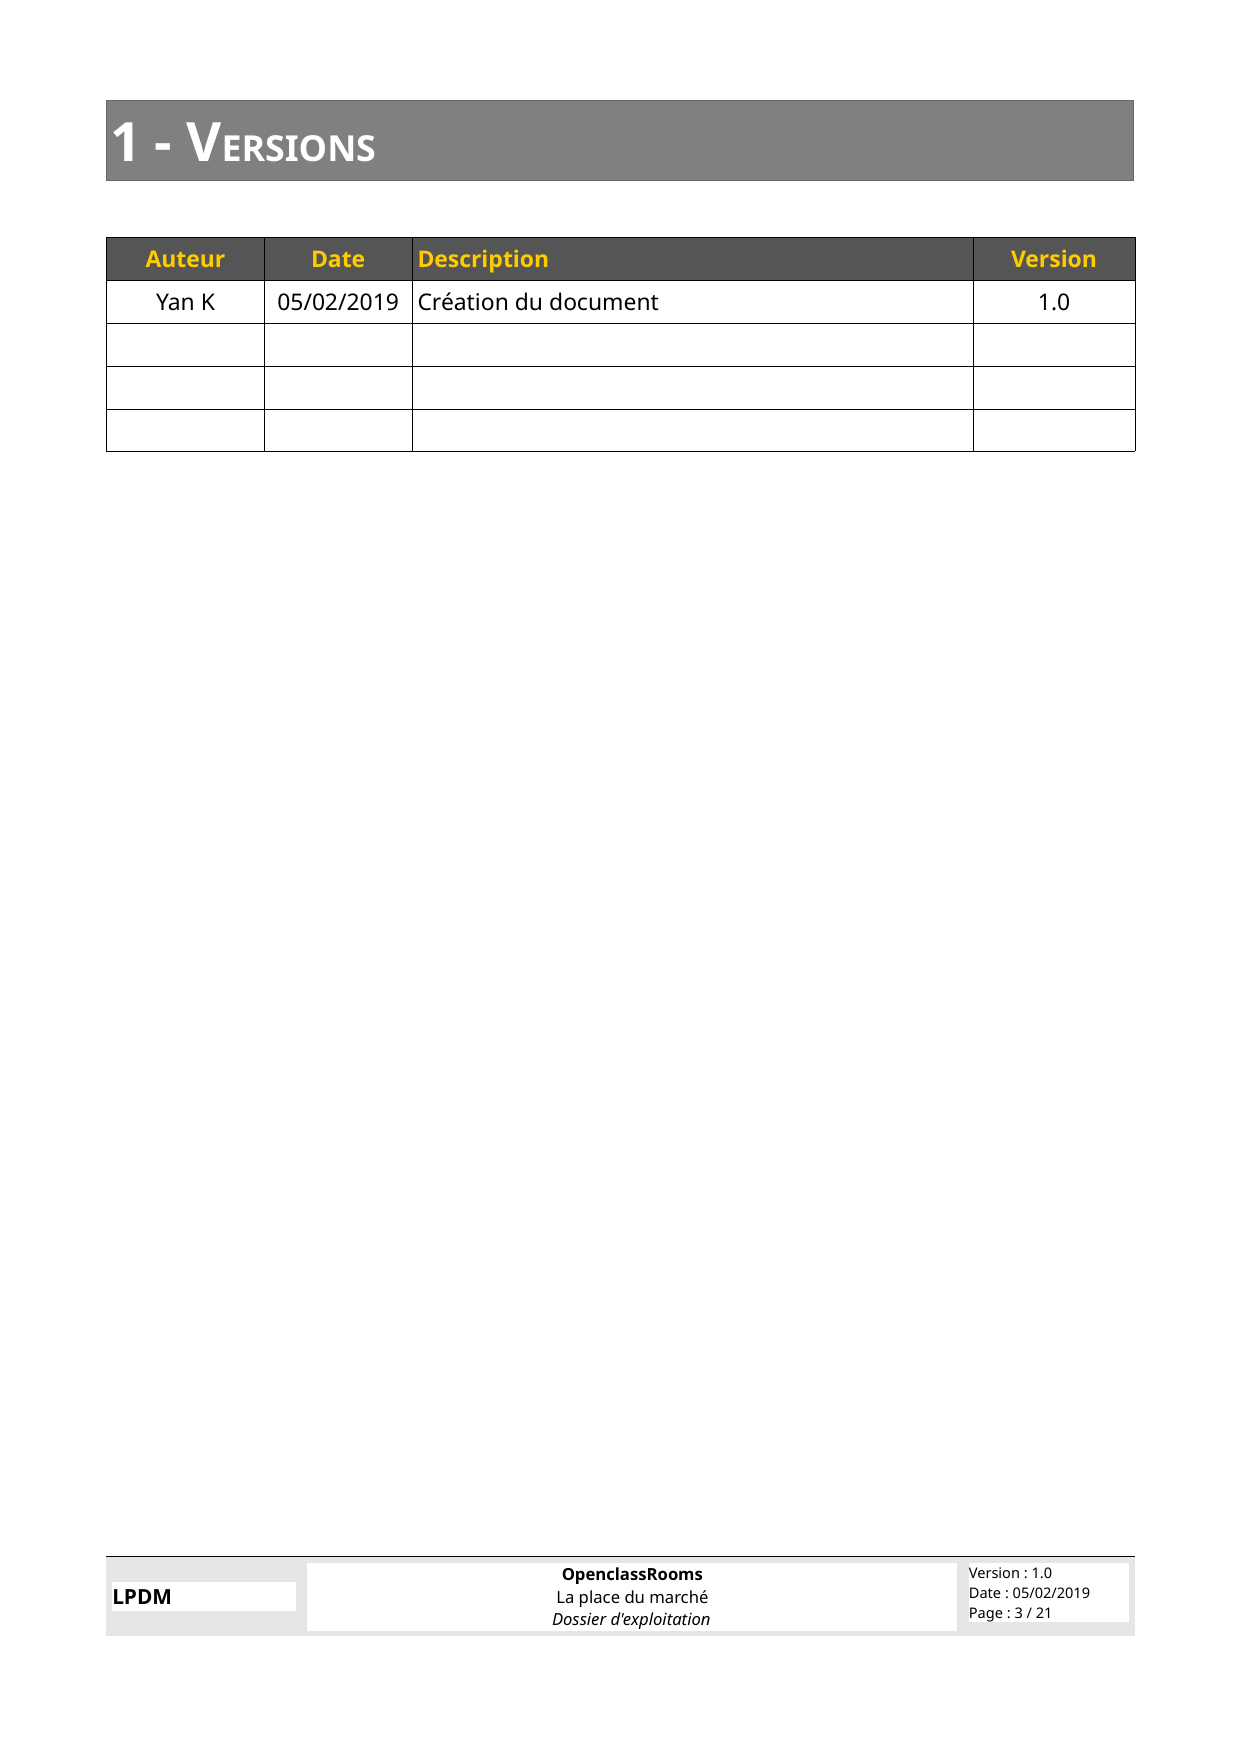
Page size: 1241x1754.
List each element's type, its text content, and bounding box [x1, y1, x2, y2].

subtitle Versions [107, 101, 1133, 180]
table_cell [107, 410, 264, 451]
table_cell [265, 410, 412, 451]
table_cell 05/02/2019 [265, 281, 412, 323]
table_header Description [413, 238, 973, 280]
table_header Auteur [107, 238, 264, 280]
table_header Date [265, 238, 412, 280]
table_cell [107, 324, 264, 366]
table_cell [974, 324, 1135, 366]
table_cell [265, 367, 412, 408]
table_cell 1.0 [974, 281, 1135, 323]
table_cell Yan K [107, 281, 264, 323]
table_header Version [974, 238, 1135, 280]
table_cell [413, 367, 973, 408]
table_cell [413, 324, 973, 366]
table_cell [413, 410, 973, 451]
table_cell [265, 324, 412, 366]
table_cell [974, 410, 1135, 451]
table_cell [107, 367, 264, 408]
table_cell Création du document [413, 281, 973, 323]
table_cell [974, 367, 1135, 408]
